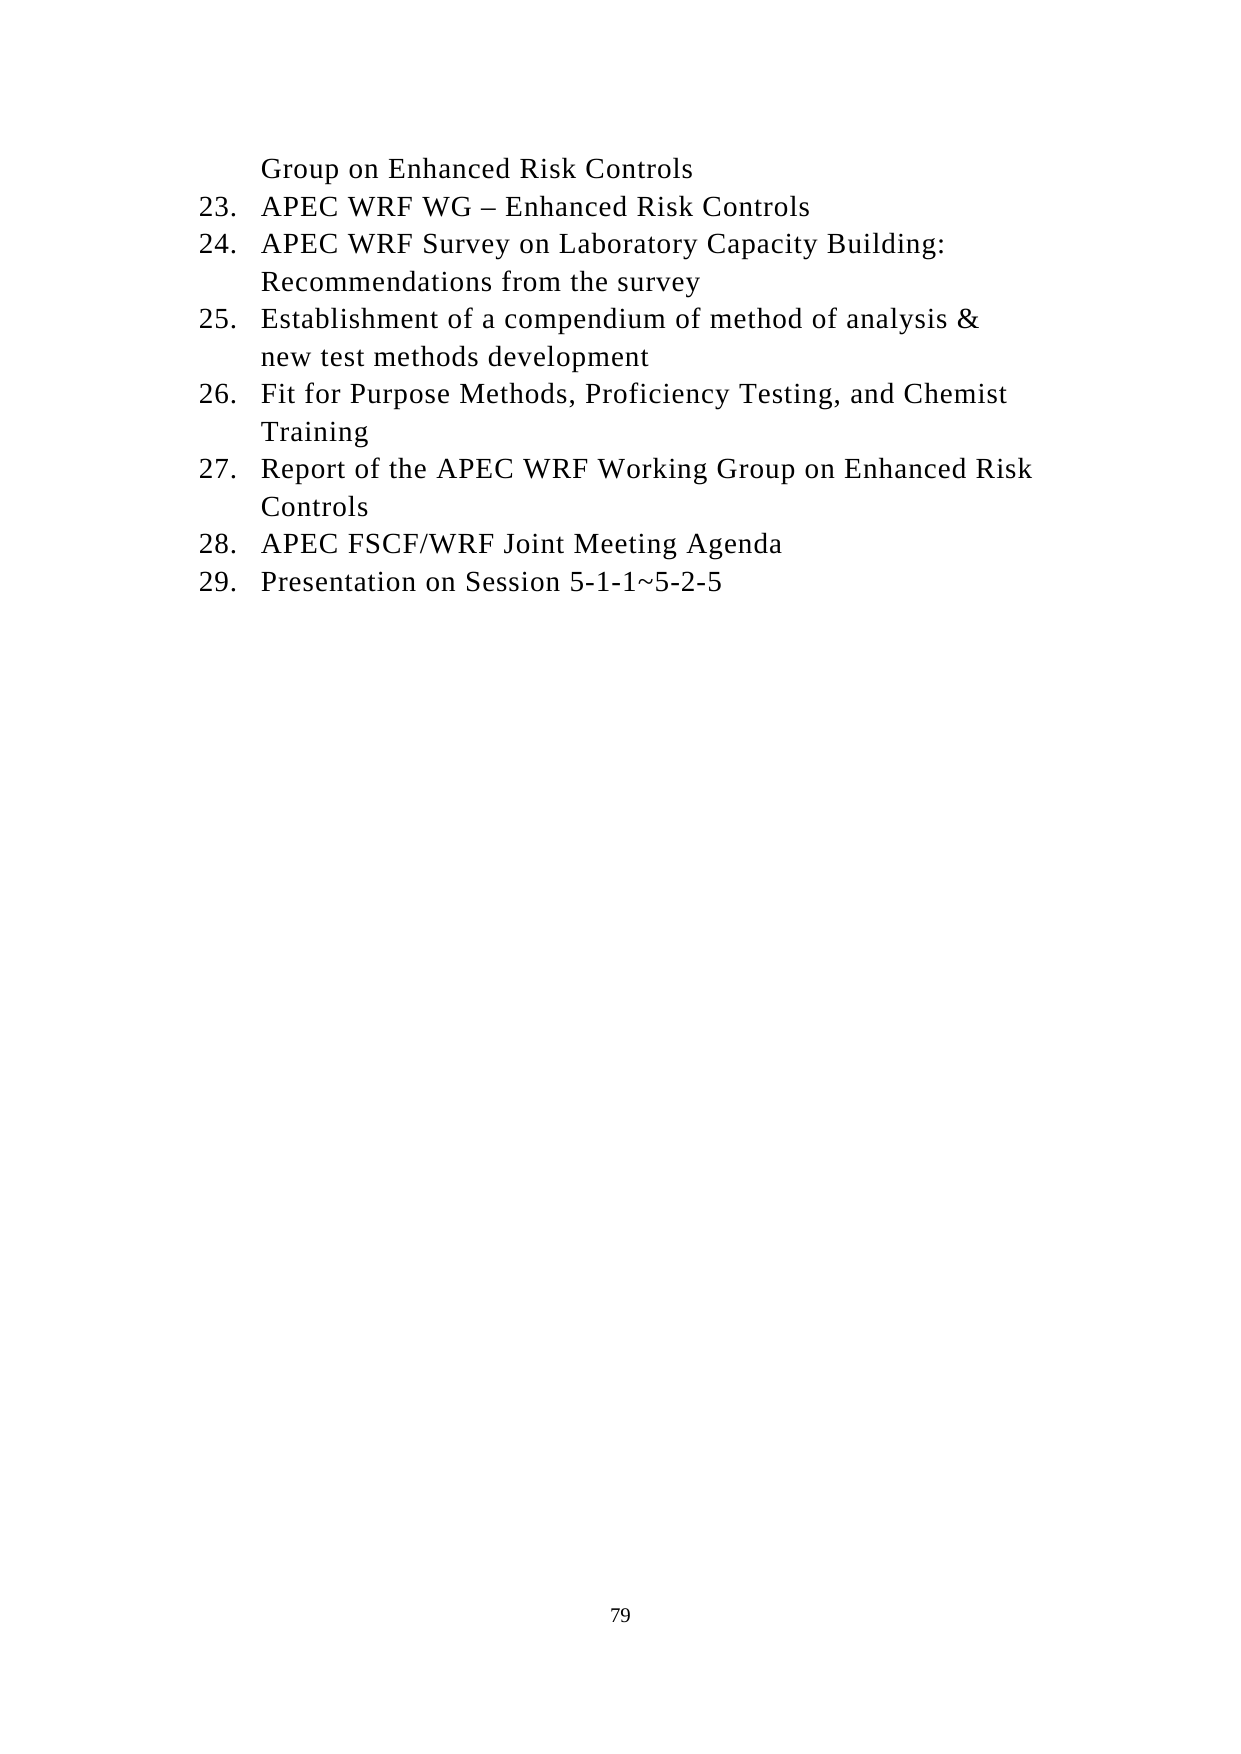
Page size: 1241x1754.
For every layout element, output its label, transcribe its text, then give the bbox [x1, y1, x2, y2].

table_cell 23. [187, 188, 249, 225]
table_cell 29. [187, 563, 249, 600]
table_cell Report of the APEC WRF Working Group on Enhanced Risk Controls [249, 450, 1048, 525]
table_cell [187, 150, 249, 187]
table_cell 28. [187, 525, 249, 562]
table_cell 25. [187, 300, 249, 375]
table_cell Fit for Purpose Methods, Proficiency Testing, and Chemist Training [249, 375, 1048, 450]
table_cell APEC WRF WG – Enhanced Risk Controls [249, 188, 1048, 225]
table_cell Establishment of a compendium of method of analysis & new test methods development [249, 300, 1048, 375]
table_cell 26. [187, 375, 249, 450]
table_cell Presentation on Session 5-1-1~5-2-5 [249, 563, 1048, 600]
table_cell 27. [187, 450, 249, 525]
table_cell 24. [187, 225, 249, 300]
table_cell APEC FSCF/WRF Joint Meeting Agenda [249, 525, 1048, 562]
table_cell Group on Enhanced Risk Controls [249, 150, 1048, 187]
table_cell APEC WRF Survey on Laboratory Capacity Building: Recommendations from the survey [249, 225, 1048, 300]
